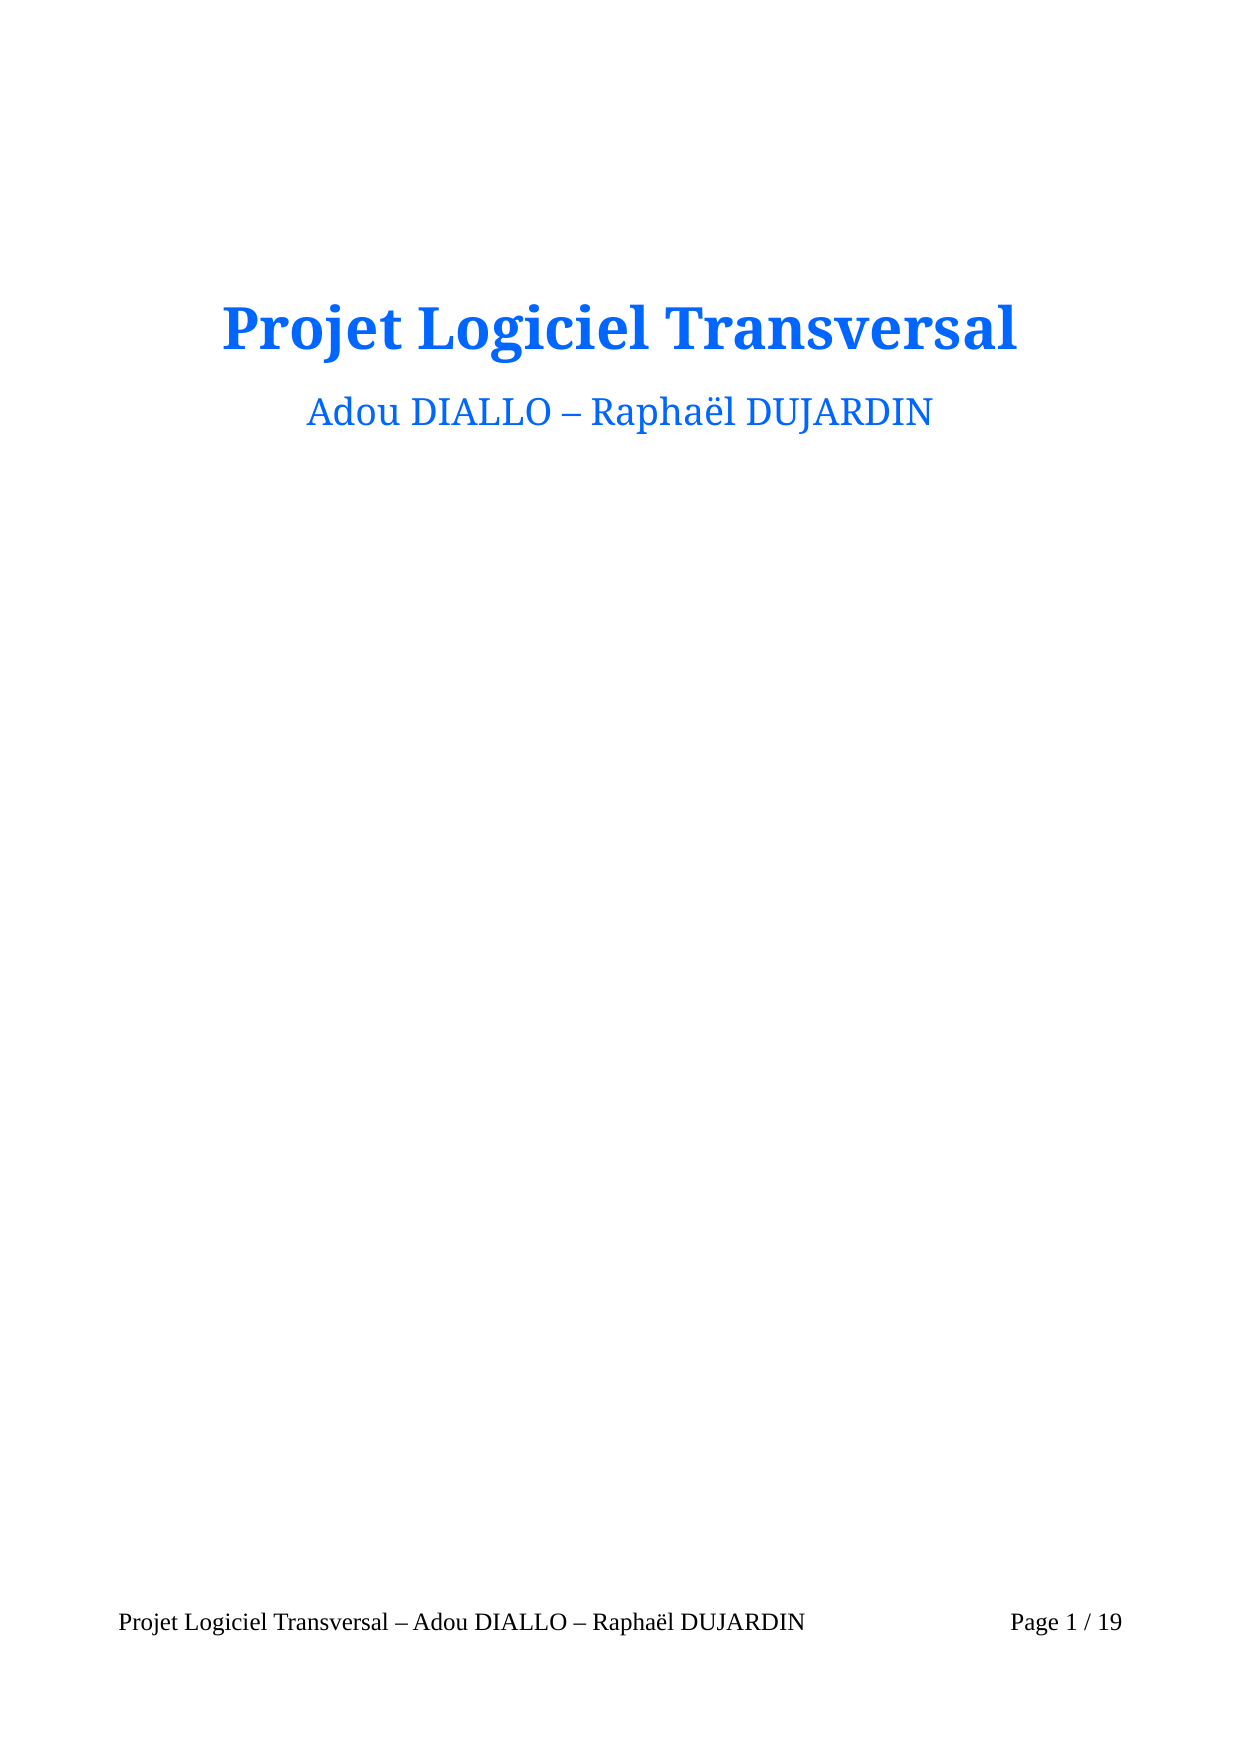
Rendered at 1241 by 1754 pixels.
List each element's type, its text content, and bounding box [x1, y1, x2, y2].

title Projet Logiciel Transversal [118, 287, 1122, 366]
subtitle Adou DIALLO – Raphaël DUJARDIN [118, 385, 1122, 436]
